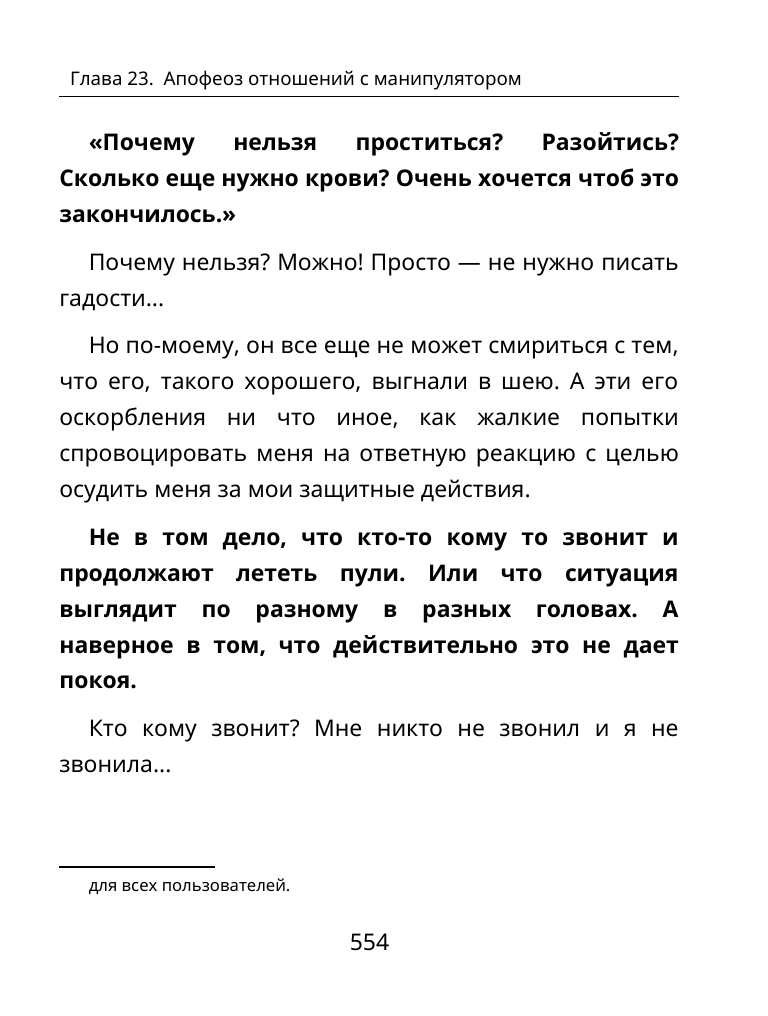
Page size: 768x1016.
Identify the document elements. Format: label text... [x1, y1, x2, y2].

text Почему нельзя? Можно! Просто — не нужно писать гадости... [59, 246, 679, 313]
text Не в том дело, что кто-то кому то звонит и продолжают лететь пули. Или что ситуация выглядит по разному в разных головах. А наверное в том, что действительно это не дает покоя. [59, 521, 679, 696]
text Кто кому звонит? Мне никто не звонил и я не звонила... [59, 712, 679, 779]
text Но по-моему, он все еще не может смириться с тем, что его, такого хорошего, выгнали в шею. А эти его оскорбления ни что иное, как жалкие попытки спровоцировать меня на ответную реакцию с целью осудить меня за мои защитные действия. [59, 329, 679, 504]
text для всех пользователей. [59, 873, 679, 896]
text «Почему нельзя проститься? Разойтись? Сколько еще нужно крови? Очень хочется чтоб это закончилось.» [59, 126, 679, 229]
